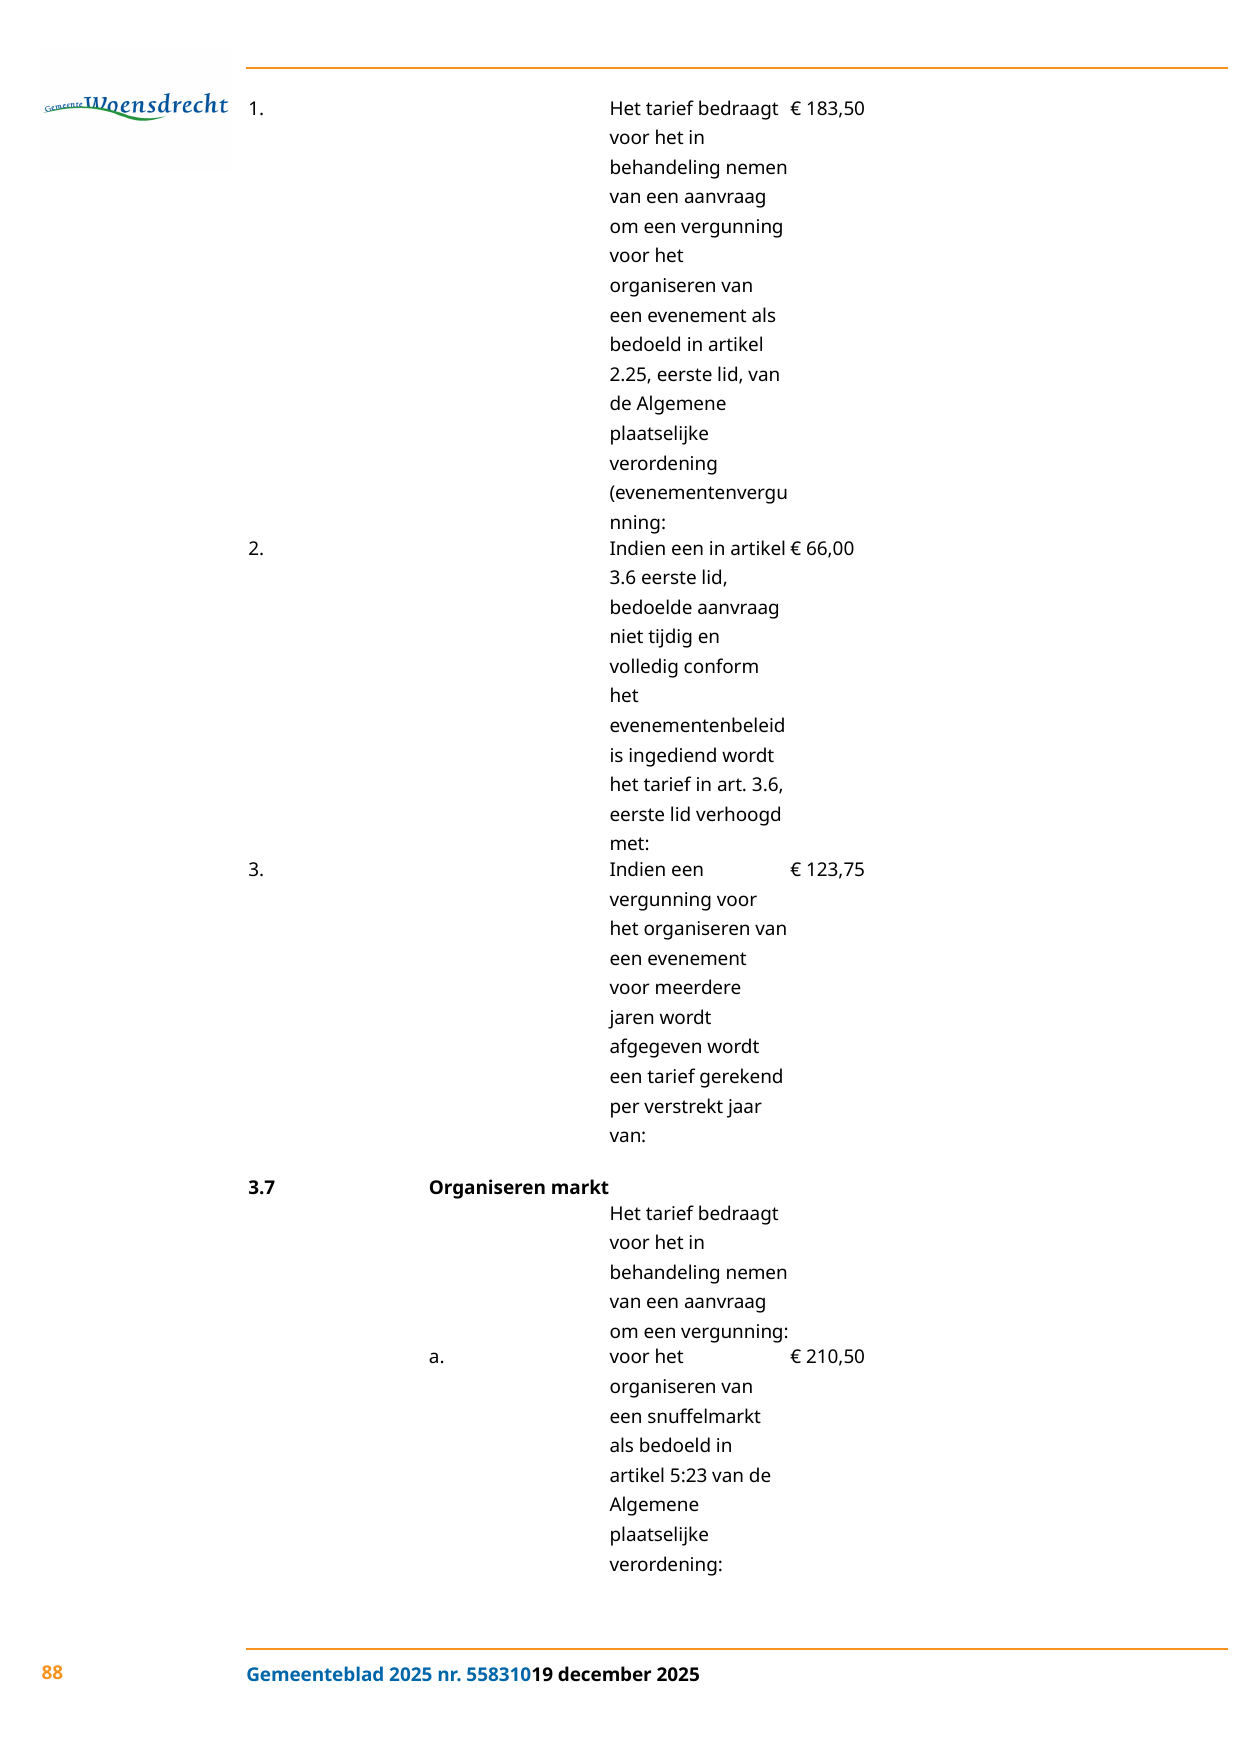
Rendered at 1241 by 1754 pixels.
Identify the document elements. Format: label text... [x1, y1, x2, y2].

table_cell [971, 535, 1152, 856]
table_cell [429, 535, 609, 856]
table_cell a. [429, 1344, 609, 1577]
table_cell Organiseren markt [429, 1174, 971, 1200]
table_cell € 123,75 [790, 856, 971, 1148]
table_cell [790, 1200, 971, 1344]
table_cell [429, 1200, 609, 1344]
table_cell Indien een vergunning voor het organiseren van een evenement voor meerdere jaren wordt afgegeven wordt een tarief gerekend per verstrekt jaar van: [609, 856, 790, 1148]
table_cell [429, 856, 609, 1148]
table_cell [790, 1577, 971, 1602]
table_cell € 183,50 [790, 95, 971, 535]
table_cell [429, 1148, 609, 1174]
picture [41, 47, 231, 172]
table_cell [248, 1148, 429, 1174]
table_cell [790, 1148, 971, 1174]
table_cell € 210,50 [790, 1344, 971, 1577]
table_cell 2. [248, 535, 429, 856]
table_cell [971, 856, 1152, 1148]
table_cell [971, 1200, 1152, 1344]
table_cell [248, 1200, 429, 1344]
table_cell [609, 1577, 790, 1602]
table_cell Het tarief bedraagt voor het in behandeling nemen van een aanvraag om een vergunning: [609, 1200, 790, 1344]
table_cell voor het organiseren van een snuffelmarkt als bedoeld in artikel 5:23 van de Algemene plaatselijke verordening: [609, 1344, 790, 1577]
table_cell € 66,00 [790, 535, 971, 856]
table_cell [429, 1577, 609, 1602]
table_cell 1. [248, 95, 429, 535]
table_cell Indien een in artikel 3.6 eerste lid, bedoelde aanvraag niet tijdig en volledig conform het evenementenbeleid is ingediend wordt het tarief in art. 3.6, eerste lid verhoogd met: [609, 535, 790, 856]
table_cell Het tarief bedraagt voor het in behandeling nemen van een aanvraag om een vergunning voor het organiseren van een evenement als bedoeld in artikel 2.25, eerste lid, van de Algemene plaatselijke verordening (evenementenvergunning: [609, 95, 790, 535]
table_cell [971, 1344, 1152, 1577]
table_cell [971, 1148, 1152, 1174]
table_cell [971, 1174, 1152, 1200]
table_cell 3. [248, 856, 429, 1148]
table_cell [248, 1344, 429, 1577]
table_cell [971, 95, 1152, 535]
table_cell [248, 1577, 429, 1602]
table_cell [609, 1148, 790, 1174]
table_cell [429, 95, 609, 535]
table_cell [971, 1577, 1152, 1602]
table_cell 3.7 [248, 1174, 429, 1200]
